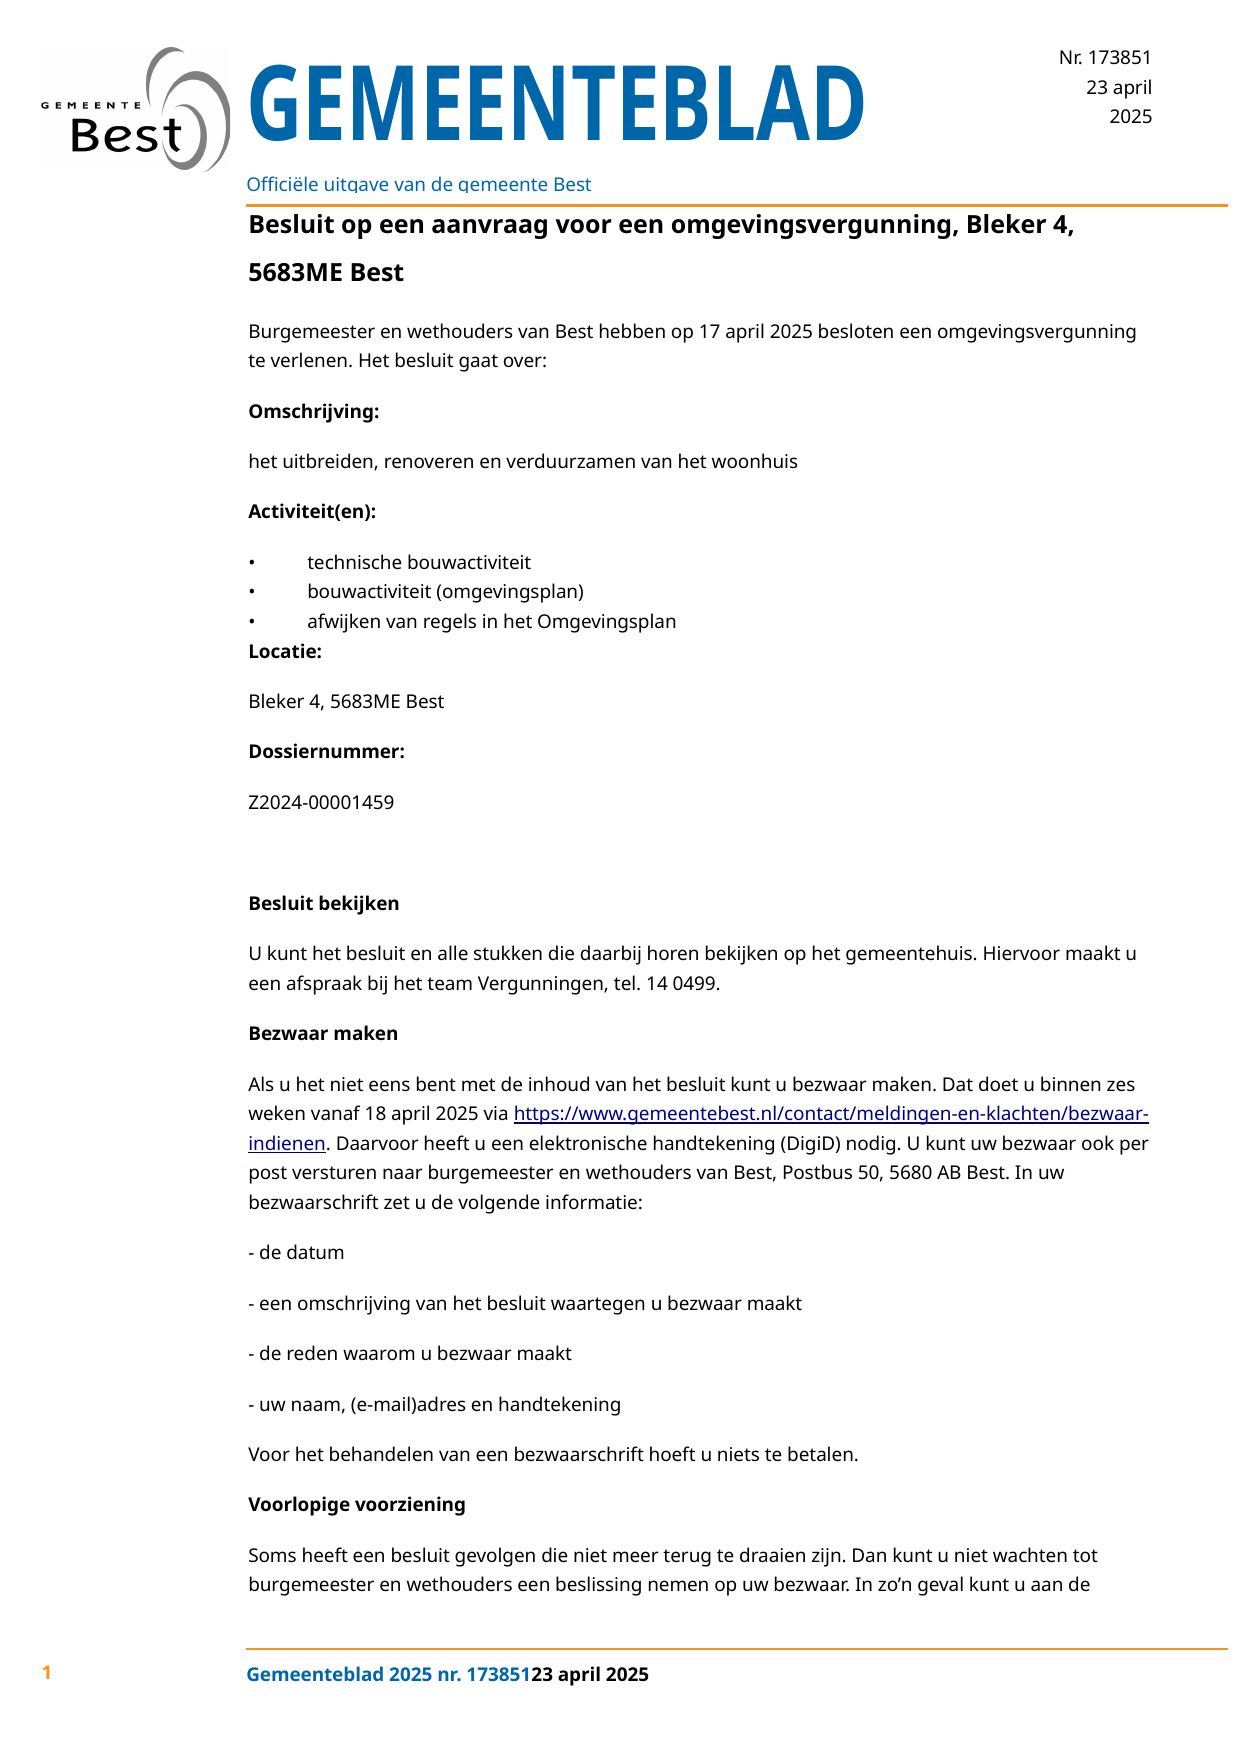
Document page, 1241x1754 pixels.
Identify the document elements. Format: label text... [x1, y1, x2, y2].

text Als u het niet eens bent met de inhoud van het besluit kunt u bezwaar maken. Dat doet u binnen zes weken vanaf 18 april 2025 via https://www.gemeentebest.nl/contact/meldingen-en-klachten/bezwaar-indienen. Daarvoor heeft u een elektronische handtekening (DigiD) nodig. U kunt uw bezwaar ook per post versturen naar burgemeester en wethouders van Best, Postbus 50, 5680 AB Best. In uw bezwaarschrift zet u de volgende informatie: [248, 1071, 1152, 1215]
text Locatie: [248, 638, 1152, 664]
text - een omschrijving van het besluit waartegen u bezwaar maakt [248, 1290, 1152, 1316]
text Burgemeester en wethouders van Best hebben op 17 april 2025 besloten een omgevingsvergunning te verlenen. Het besluit gaat over: [248, 318, 1152, 373]
text Activiteit(en): [248, 499, 1152, 524]
text Omschrijving: [248, 398, 1152, 424]
list technische bouwactiviteit [248, 549, 1152, 575]
text - uw naam, (e-mail)adres en handtekening [248, 1391, 1152, 1417]
text Dossiernummer: [248, 739, 1152, 764]
list bouwactiviteit (omgevingsplan) [248, 579, 1152, 604]
text het uitbreiden, renoveren en verduurzamen van het woonhuis [248, 448, 1152, 474]
text - de reden waarom u bezwaar maakt [248, 1340, 1152, 1366]
list afwijken van regels in het Omgevingsplan [248, 608, 1152, 634]
picture [41, 47, 231, 172]
text Besluit bekijken [248, 890, 1152, 916]
text Z2024-00001459 [248, 789, 1152, 815]
text Soms heeft een besluit gevolgen die niet meer terug te draaien zijn. Dan kunt u niet wachten tot burgemeester en wethouders een beslissing nemen op uw bezwaar. In zo’n geval kunt u aan de [248, 1542, 1152, 1597]
text Besluit op een aanvraag voor een omgevingsvergunning, Bleker 4, 5683ME Best [248, 207, 1152, 288]
text - de datum [248, 1239, 1152, 1265]
text Bezwaar maken [248, 1020, 1152, 1046]
text Bleker 4, 5683ME Best [248, 688, 1152, 714]
text U kunt het besluit en alle stukken die daarbij horen bekijken op het gemeentehuis. Hiervoor maakt u een afspraak bij het team Vergunningen, tel. 14 0499. [248, 940, 1152, 996]
text Voor het behandelen van een bezwaarschrift hoeft u niets te betalen. [248, 1441, 1152, 1467]
text Voorlopige voorziening [248, 1492, 1152, 1517]
